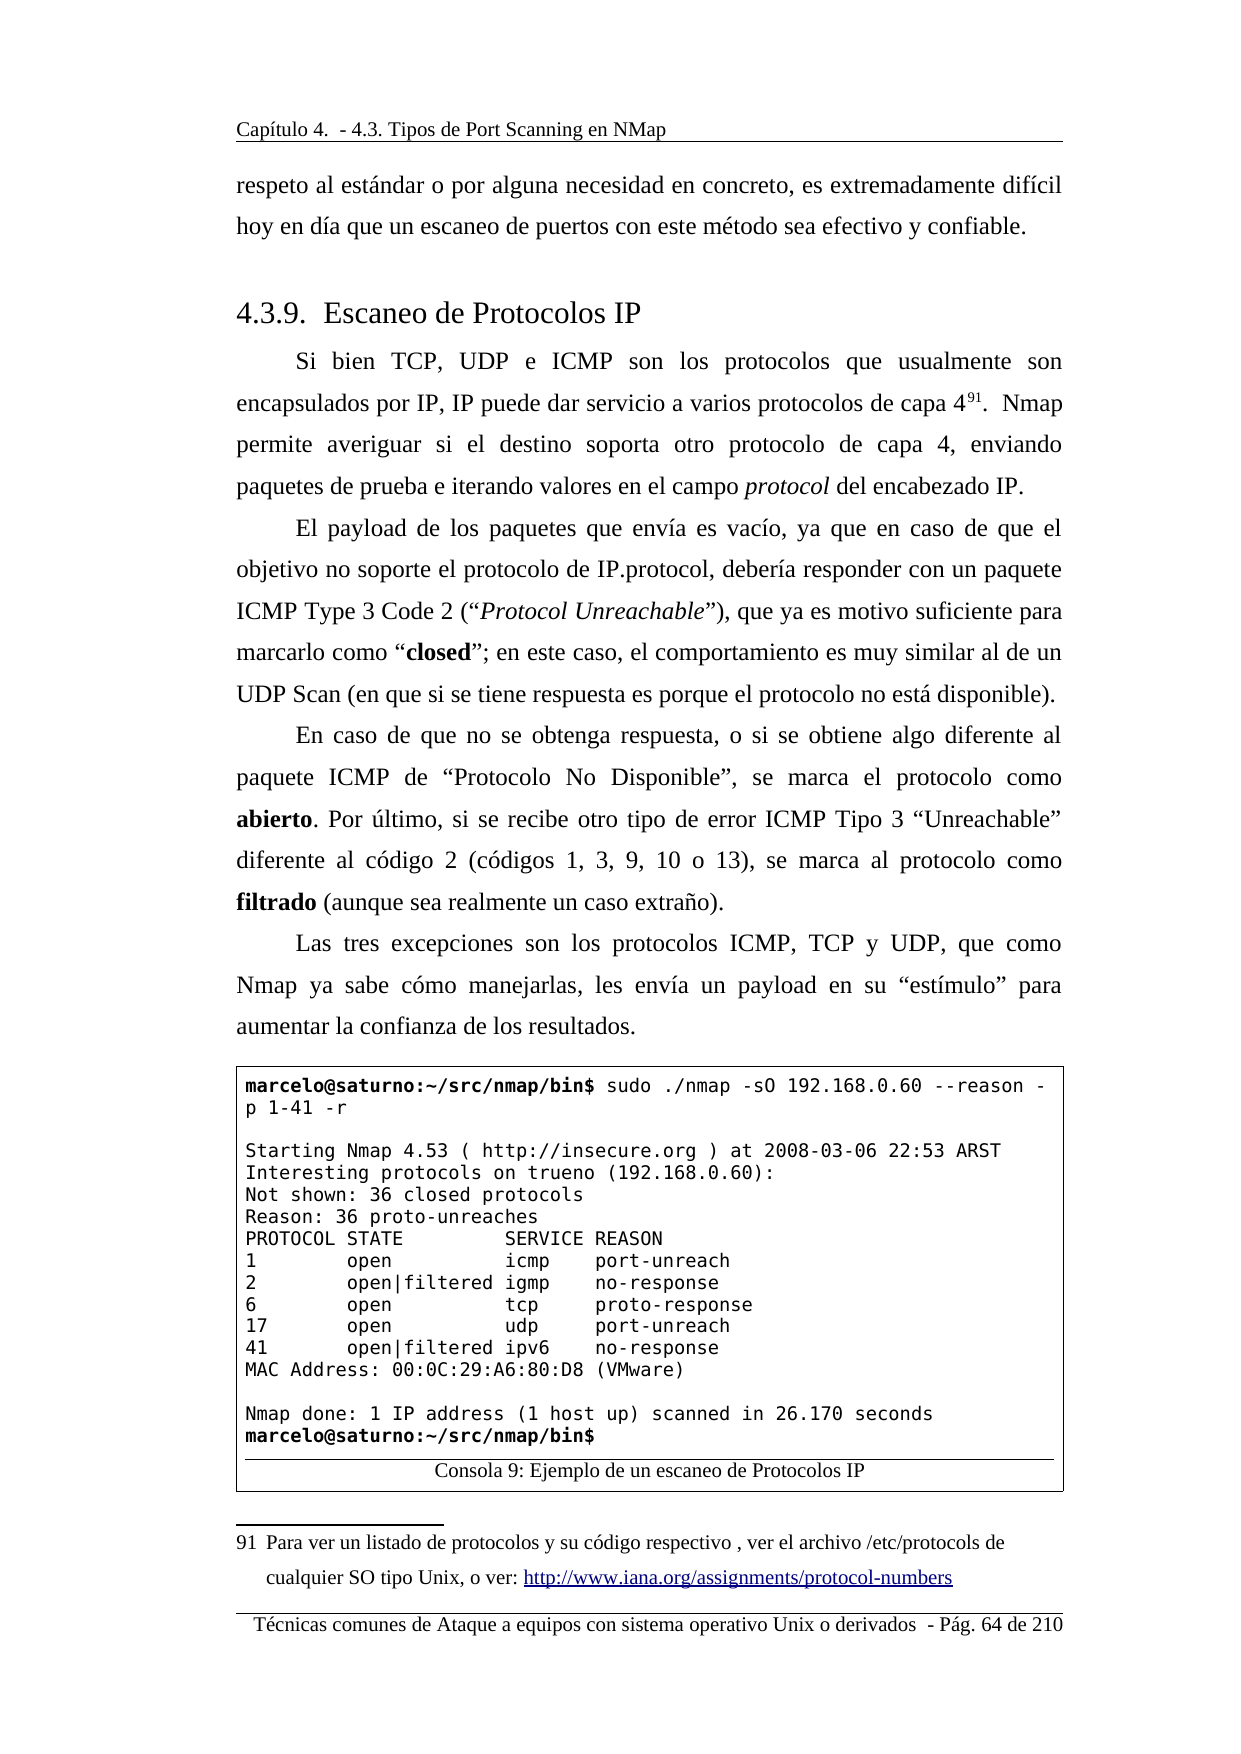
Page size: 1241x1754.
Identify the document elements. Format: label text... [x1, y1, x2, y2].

text Para ver un listado de protocolos y su código respectivo , ver el archivo /etc/protocols de cualquier SO tipo Unix, o ver: http://www.iana.org/assignments/protocol-numbers [236, 1531, 1063, 1589]
text Not shown: 36 closed protocols [245, 1184, 1054, 1206]
text Interesting protocols on trueno (192.168.0.60): [245, 1162, 1054, 1184]
text respeto al estándar o por alguna necesidad en concreto, es extremadamente difícil hoy en día que un escaneo de puertos con este método sea efectivo y confiable. [236, 171, 1063, 240]
text 17 open udp port-unreach [245, 1316, 1054, 1337]
subtitle Escaneo de Protocolos IP [236, 296, 1063, 330]
text 6 open tcp proto-response [245, 1294, 1054, 1316]
text marcelo@saturno:~/src/nmap/bin$ sudo ./nmap -sO 192.168.0.60 --reason -p 1-41 -r [245, 1075, 1054, 1119]
text 41 open|filtered ipv6 no-response [245, 1337, 1054, 1359]
text En caso de que no se obtenga respuesta, o si se obtiene algo diferente al paquete ICMP de “Protocolo No Disponible”, se marca el protocolo como abierto. Por último, si se recibe otro tipo de error ICMP Tipo 3 “Unreachable” diferente al código 2 (códigos 1, 3, 9, 10 o 13), se marca al protocolo como filtrado (aunque sea realmente un caso extraño). [236, 722, 1063, 916]
text El payload de los paquetes que envía es vacío, ya que en caso de que el objetivo no soporte el protocolo de IP.protocol, debería responder con un paquete ICMP Type 3 Code 2 (“Protocol Unreachable”), que ya es motivo suficiente para marcarlo como “closed”; en este caso, el comportamiento es muy similar al de un UDP Scan (en que si se tiene respuesta es porque el protocolo no está disponible). [236, 514, 1063, 708]
text marcelo@saturno:~/src/nmap/bin$ [245, 1425, 1054, 1447]
text PROTOCOL STATE SERVICE REASON [245, 1228, 1054, 1250]
text Nmap done: 1 IP address (1 host up) scanned in 26.170 seconds [245, 1403, 1054, 1425]
text [237, 1067, 1063, 1491]
text Reason: 36 proto-unreaches [245, 1206, 1054, 1228]
text Consola 9: Ejemplo de un escaneo de Protocolos IP [245, 1460, 1054, 1482]
text Si bien TCP, UDP e ICMP son los protocolos que usualmente son encapsulados por IP, IP puede dar servicio a varios protocolos de capa 4. Nmap permite averiguar si el destino soporta otro protocolo de capa 4, enviando paquetes de prueba e iterando valores en el campo protocol del encabezado IP. [236, 347, 1063, 500]
text Starting Nmap 4.53 ( http://insecure.org ) at 2008-03-06 22:53 ARST [245, 1141, 1054, 1162]
text MAC Address: 00:0C:29:A6:80:D8 (VMware) [245, 1359, 1054, 1381]
text 1 open icmp port-unreach [245, 1250, 1054, 1272]
text 2 open|filtered igmp no-response [245, 1272, 1054, 1294]
text Las tres excepciones son los protocolos ICMP, TCP y UDP, que como Nmap ya sabe cómo manejarlas, les envía un payload en su “estímulo” para aumentar la confianza de los resultados. [236, 929, 1063, 1040]
